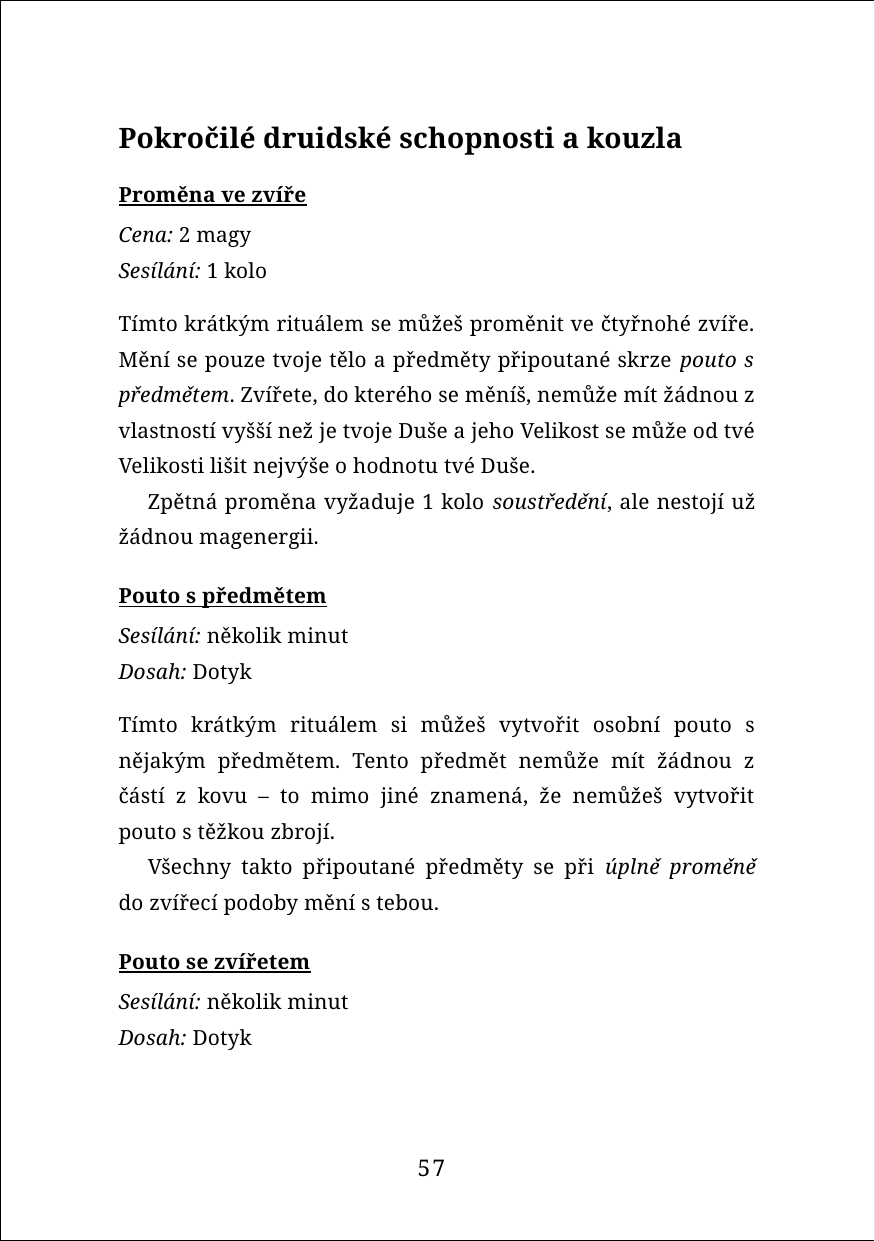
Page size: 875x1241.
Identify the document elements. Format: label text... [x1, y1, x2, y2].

text Tímto krátkým rituálem se můžeš proměnit ve čtyřnohé zvíře. Mění se pouze tvoje tělo a předměty připoutané skrze pouto s předmětem. Zvířete, do kterého se měníš, nemůže mít žádnou z vlastností vyšší než je tvoje Duše a jeho Velikost se může od tvé Velikosti lišit nejvýše o hodnotu tvé Duše. Zpětná proměna vyžaduje 1 kolo soustředění, ale nestojí už žádnou magenergii. [118, 309, 756, 551]
subtitle Pouto s předmětem [118, 581, 756, 610]
subtitle Pokročilé druidské schopnosti a kouzla [118, 118, 756, 157]
subtitle Pouto se zvířetem [118, 947, 756, 976]
text Tímto krátkým rituálem si můžeš vytvořit osobní pouto s nějakým předmětem. Tento předmět nemůže mít žádnou z částí z kovu – to mimo jiné znamená, že nemůžeš vytvořit pouto s těžkou zbrojí. Všechny takto připoutané předměty se při úplně proměně do zvířecí podoby mění s tebou. [118, 710, 756, 916]
text Sesílání: několik minut Dosah: Dotyk [118, 622, 756, 686]
text Sesílání: několik minut Dosah: Dotyk [118, 987, 756, 1051]
text Cena: 2 magy Sesílání: 1 kolo [118, 220, 756, 284]
subtitle Proměna ve zvíře [118, 180, 756, 209]
